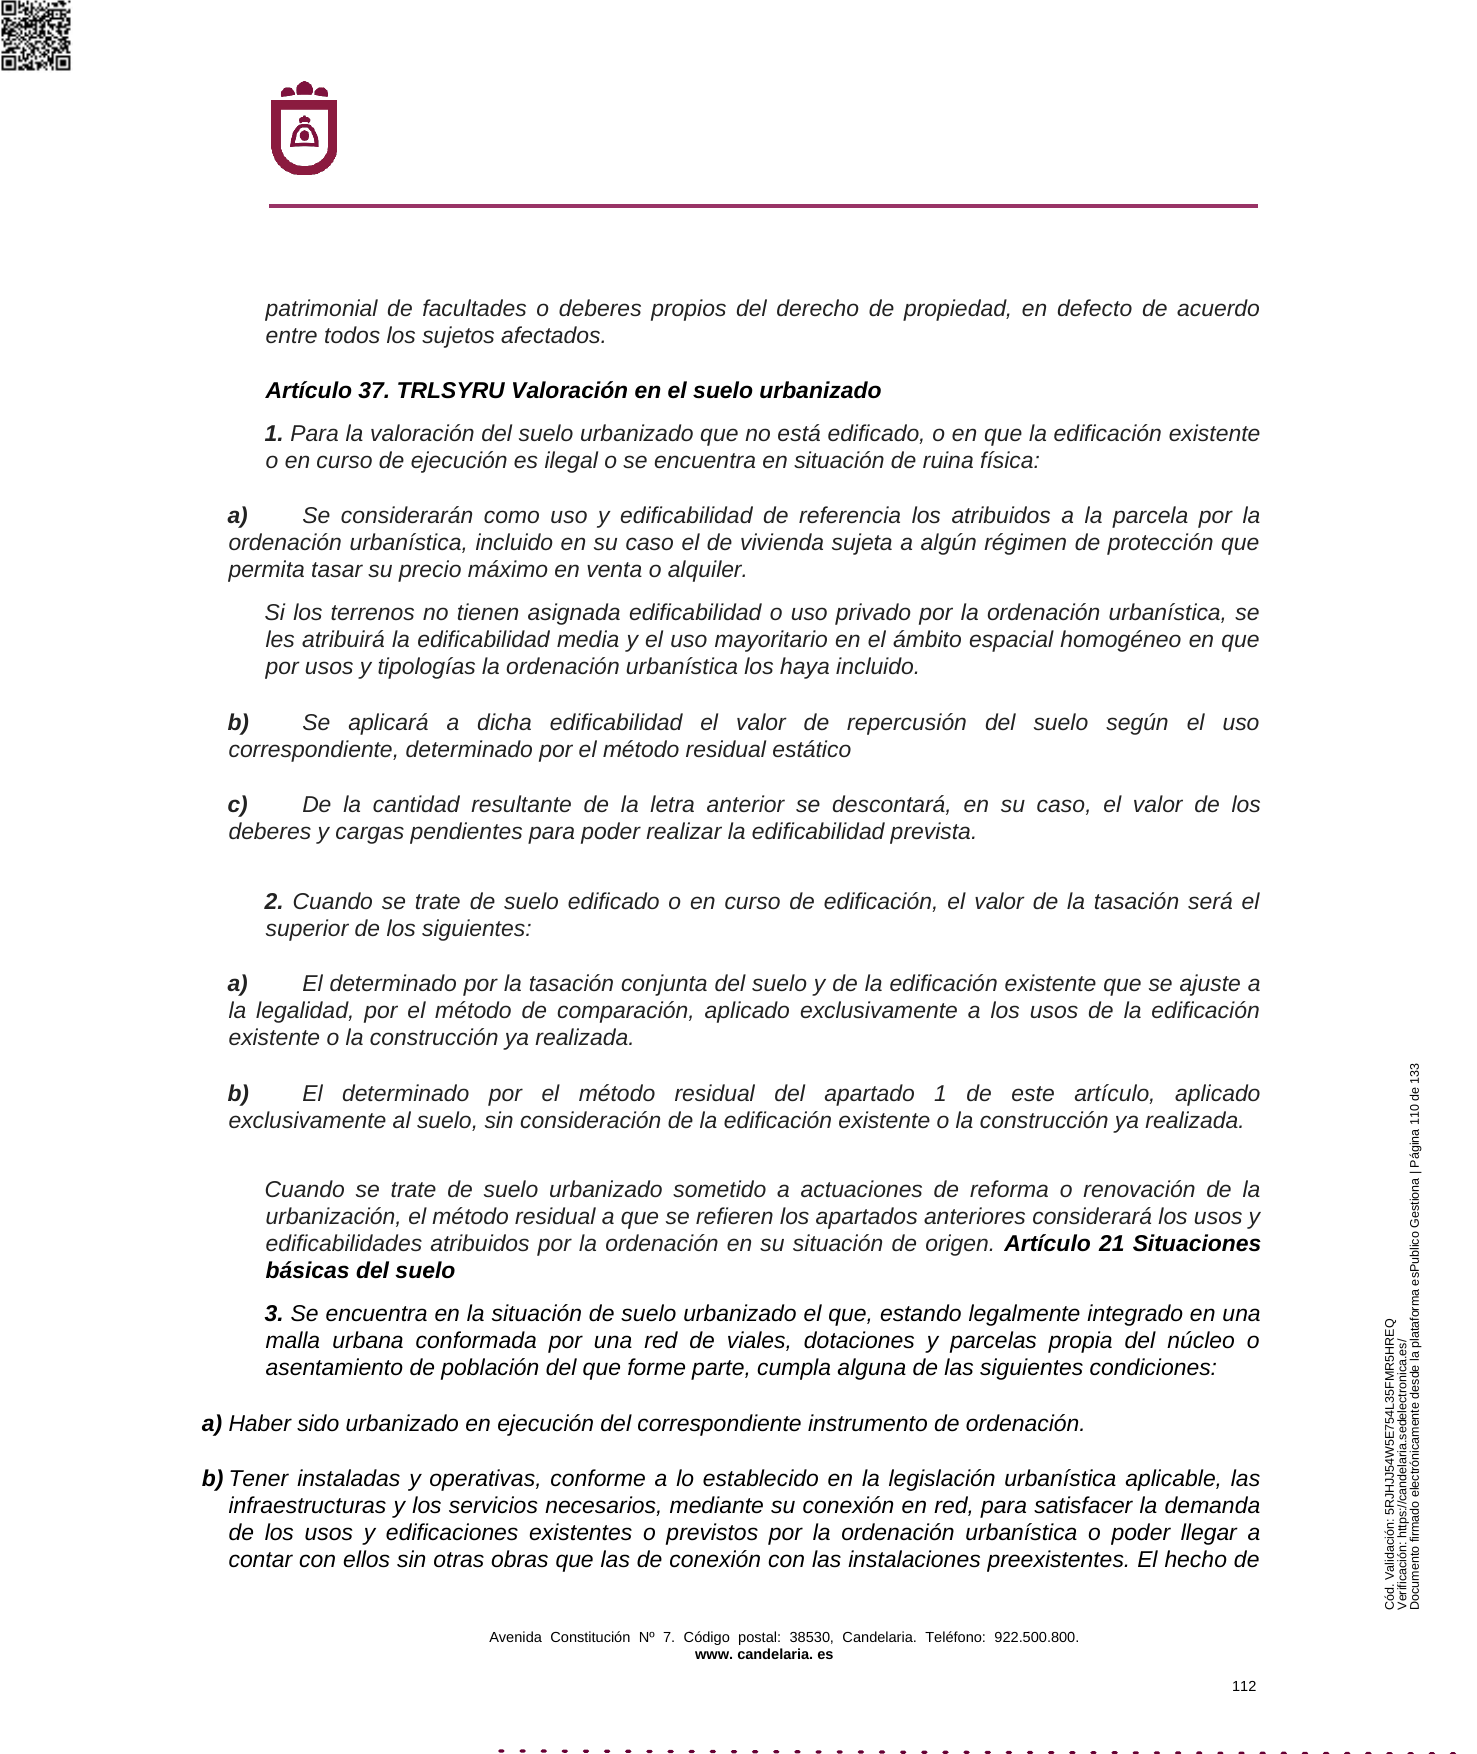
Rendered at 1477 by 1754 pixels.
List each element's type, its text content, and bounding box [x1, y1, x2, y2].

list De la cantidad resultante de la letra anterior se descontará, en su caso, el valor de los deberes y cargas pendientes para poder realizar la edificabilidad prevista. [227, 791, 1263, 844]
list Se aplicará a dicha edificabilidad el valor de repercusión del suelo según el uso correspondiente, determinado por el método residual estático [227, 708, 1263, 762]
list El determinado por la tasación conjunta del suelo y de la edificación existente que se ajuste a la legalidad, por el método de comparación, aplicado exclusivamente a los usos de la edificación existente o la construcción ya realizada. [227, 970, 1263, 1051]
text 3. Se encuentra en la situación de suelo urbanizado el que, estando legalmente integrado en una malla urbana conformada por una red de viales, dotaciones y parcelas propia del núcleo o asentamiento de población del que forme parte, cumpla alguna de las siguientes condiciones: [264, 1300, 1263, 1381]
subtitle Artículo 37. TRLSYRU Valoración en el suelo urbanizado [265, 377, 1269, 403]
list Tener instaladas y operativas, conforme a lo establecido en la legislación urbanística aplicable, las infraestructuras y los servicios necesarios, mediante su conexión en red, para satisfacer la demanda de los usos y edificaciones existentes o previstos por la ordenación urbanística o poder llegar a contar con ellos sin otras obras que las de conexión con las instalaciones preexistentes. El hecho de [202, 1465, 1263, 1572]
text 2. Cuando se trate de suelo edificado o en curso de edificación, el valor de la tasación será el superior de los siguientes: [264, 888, 1263, 941]
text patrimonial de facultades o deberes propios del derecho de propiedad, en defecto de acuerdo entre todos los sujetos afectados. [264, 294, 1263, 348]
text Cuando se trate de suelo urbanizado sometido a actuaciones de reforma o renovación de la urbanización, el método residual a que se refieren los apartados anteriores considerará los usos y edificabilidades atribuidos por la ordenación en su situación de origen. Artículo 21 Situaciones básicas del suelo [264, 1176, 1263, 1284]
list Se considerarán como uso y edificabilidad de referencia los atribuidos a la parcela por la ordenación urbanística, incluido en su caso el de vivienda sujeta a algún régimen de protección que permita tasar su precio máximo en venta o alquiler. [227, 502, 1263, 583]
list Haber sido urbanizado en ejecución del correspondiente instrumento de ordenación. [202, 1410, 1263, 1436]
text 1. Para la valoración del suelo urbanizado que no está edificado, o en que la edificación existente o en curso de ejecución es ilegal o se encuentra en situación de ruina física: [264, 420, 1263, 473]
list El determinado por el método residual del apartado 1 de este artículo, aplicado exclusivamente al suelo, sin consideración de la edificación existente o la construcción ya realizada. [227, 1080, 1263, 1133]
text Si los terrenos no tienen asignada edificabilidad o uso privado por la ordenación urbanística, se les atribuirá la edificabilidad media y el uso mayoritario en el ámbito espacial homogéneo en que por usos y tipologías la ordenación urbanística los haya incluido. [264, 599, 1263, 679]
